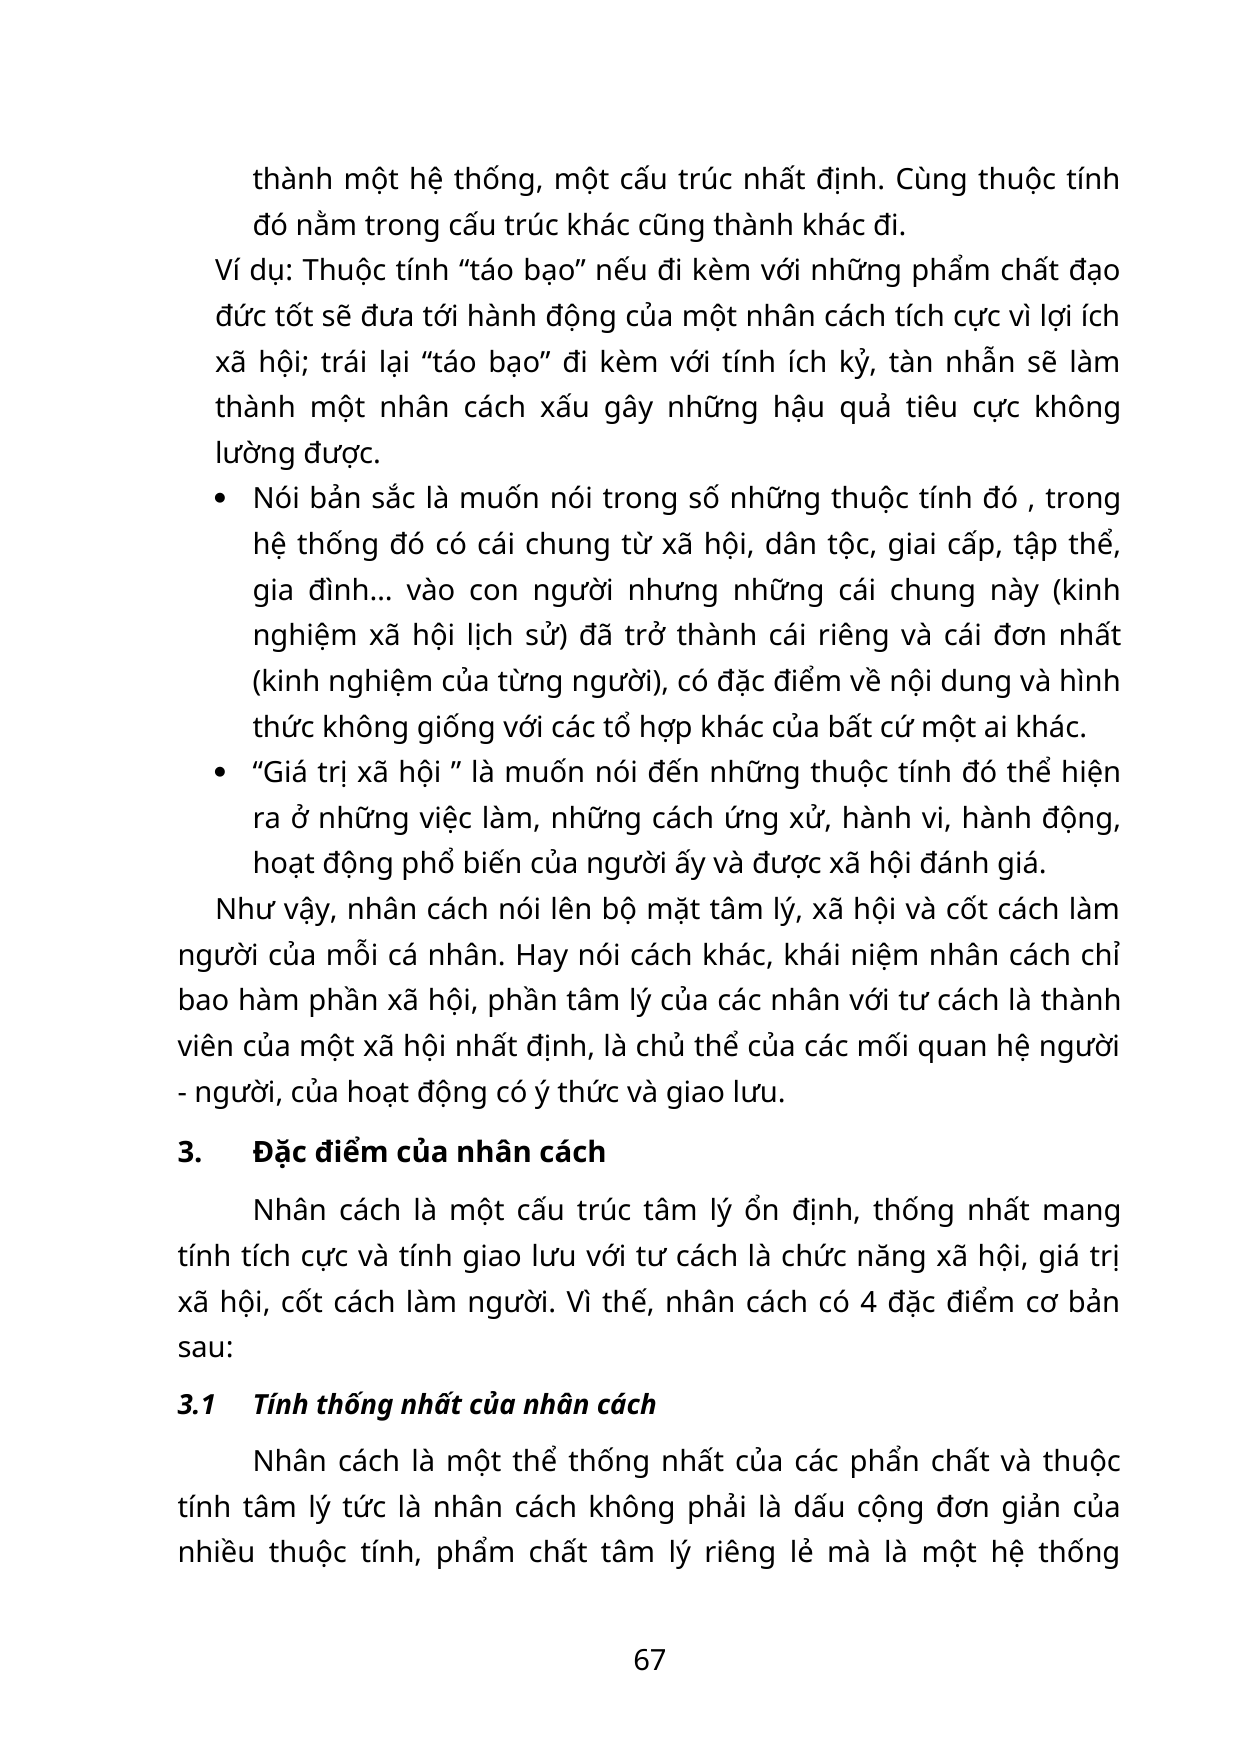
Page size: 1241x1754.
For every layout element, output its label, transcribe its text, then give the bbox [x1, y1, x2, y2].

text Nhân cách là một thể thống nhất của các phẩn chất và thuộc tính tâm lý tức là nhân cách không phải là dấu cộng đơn giản của nhiều thuộc tính, phẩm chất tâm lý riêng lẻ mà là một hệ thống [177, 1440, 1122, 1571]
text Ví dụ: Thuộc tính “táo bạo” nếu đi kèm với những phẩm chất đạo đức tốt sẽ đưa tới hành động của một nhân cách tích cực vì lợi ích xã hội; trái lại “táo bạo” đi kèm với tính ích kỷ, tàn nhẫn sẽ làm thành một nhân cách xấu gây những hậu quả tiêu cực không lường được. [215, 250, 1122, 472]
list thành một hệ thống, một cấu trúc nhất định. Cùng thuộc tính đó nằm trong cấu trúc khác cũng thành khác đi. [215, 158, 1122, 244]
text Nhân cách là một cấu trúc tâm lý ổn định, thống nhất mang tính tích cực và tính giao lưu với tư cách là chức năng xã hội, giá trị xã hội, cốt cách làm người. Vì thế, nhân cách có 4 đặc điểm cơ bản sau: [177, 1189, 1122, 1366]
subtitle Đặc điểm của nhân cách [177, 1131, 1122, 1171]
list “Giá trị xã hội ” là muốn nói đến những thuộc tính đó thể hiện ra ở những việc làm, những cách ứng xử, hành vi, hành động, hoạt động phổ biến của người ấy và được xã hội đánh giá. [215, 752, 1122, 882]
subtitle Tính thống nhất của nhân cách [177, 1384, 1122, 1422]
list Nói bản sắc là muốn nói trong số những thuộc tính đó , trong hệ thống đó có cái chung từ xã hội, dân tộc, giai cấp, tập thể, gia đình… vào con người nhưng những cái chung này (kinh nghiệm xã hội lịch sử) đã trở thành cái riêng và cái đơn nhất (kinh nghiệm của từng người), có đặc điểm về nội dung và hình thức không giống với các tổ hợp khác của bất cứ một ai khác. [215, 478, 1122, 746]
text Như vậy, nhân cách nói lên bộ mặt tâm lý, xã hội và cốt cách làm người của mỗi cá nhân. Hay nói cách khác, khái niệm nhân cách chỉ bao hàm phần xã hội, phần tâm lý của các nhân với tư cách là thành viên của một xã hội nhất định, là chủ thể của các mối quan hệ người - người, của hoạt động có ý thức và giao lưu. [177, 888, 1122, 1111]
